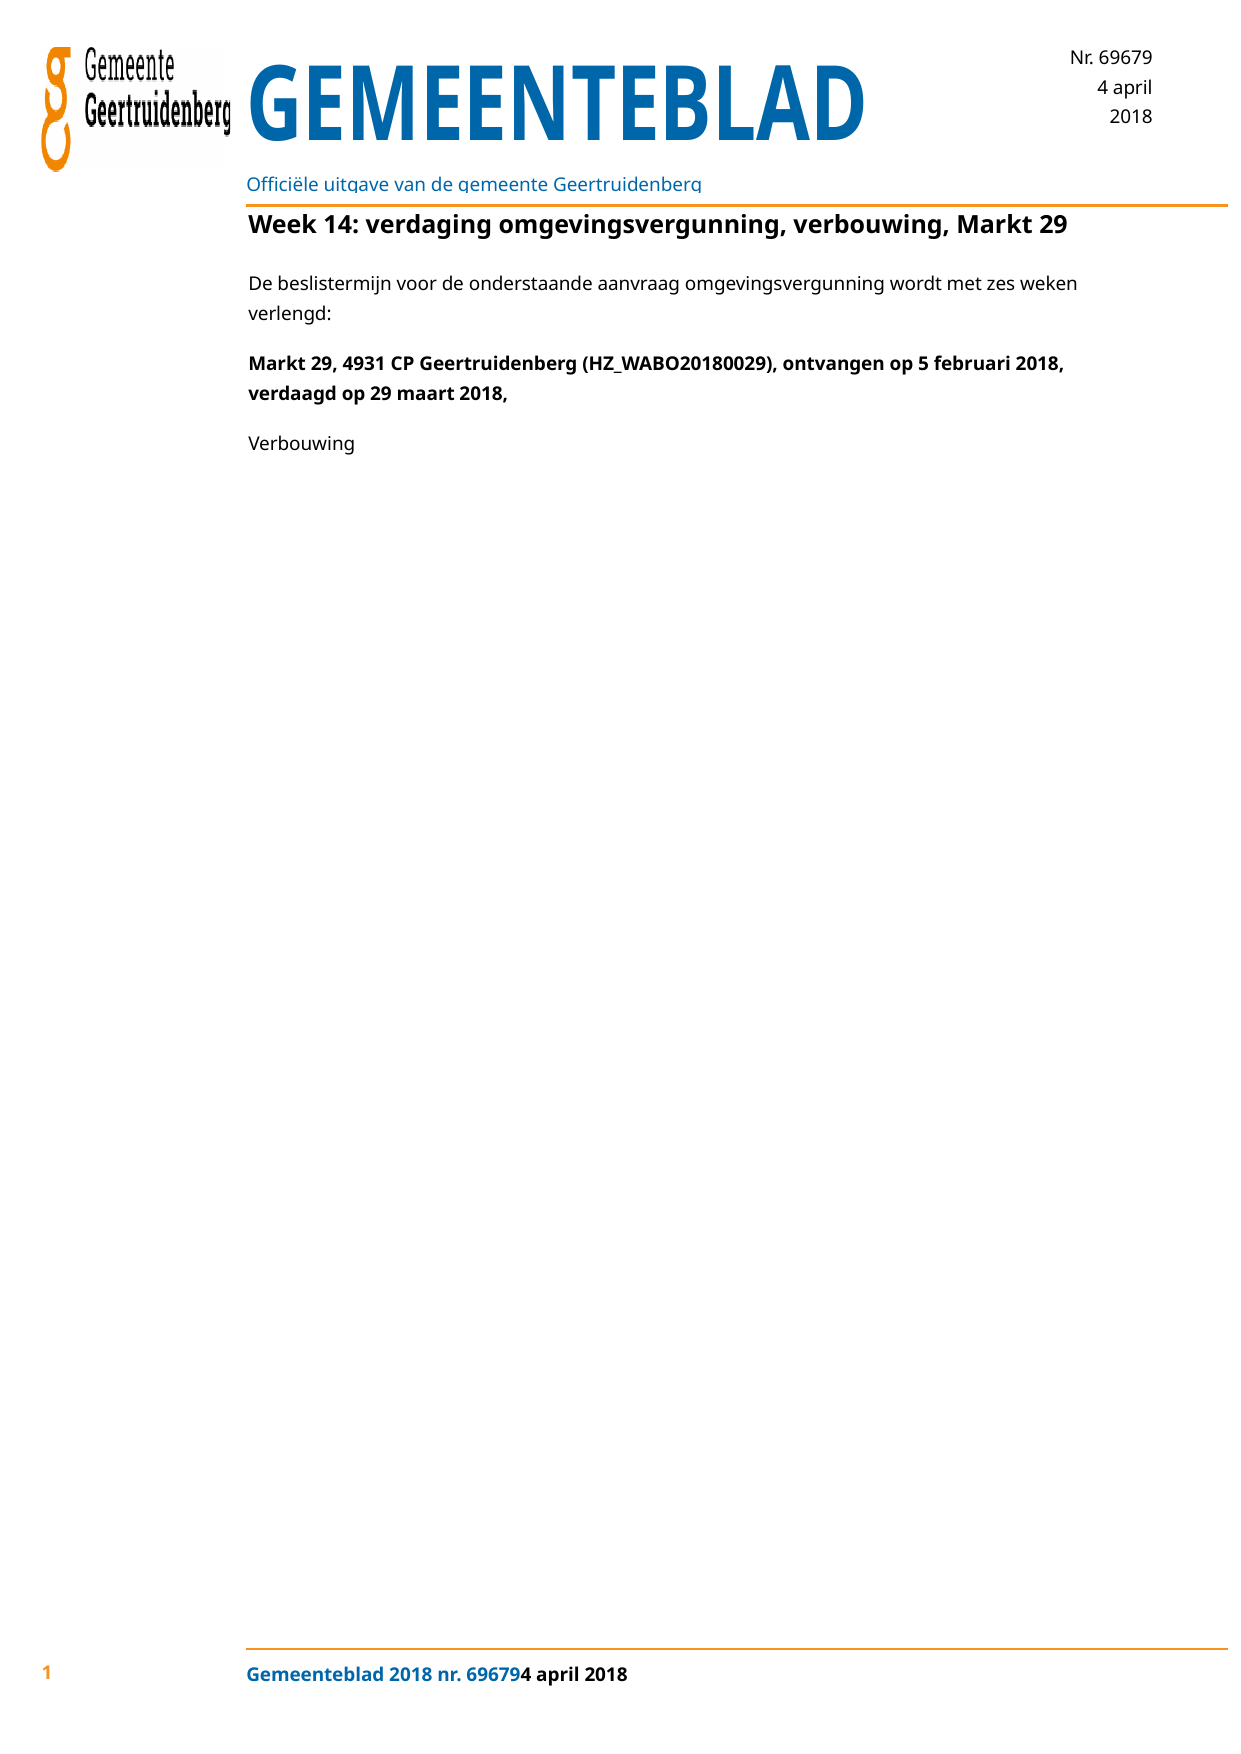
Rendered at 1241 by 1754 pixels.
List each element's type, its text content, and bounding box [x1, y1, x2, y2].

text De beslistermijn voor de onderstaande aanvraag omgevingsvergunning wordt met zes weken verlengd: [248, 270, 1152, 326]
text Markt 29, 4931 CP Geertruidenberg (HZ_WABO20180029), ontvangen op 5 februari 2018, verdaagd op 29 maart 2018, [248, 350, 1152, 406]
text Week 14: verdaging omgevingsvergunning, verbouwing, Markt 29 [248, 207, 1152, 241]
text Verbouwing [248, 430, 1152, 456]
picture [41, 47, 231, 172]
